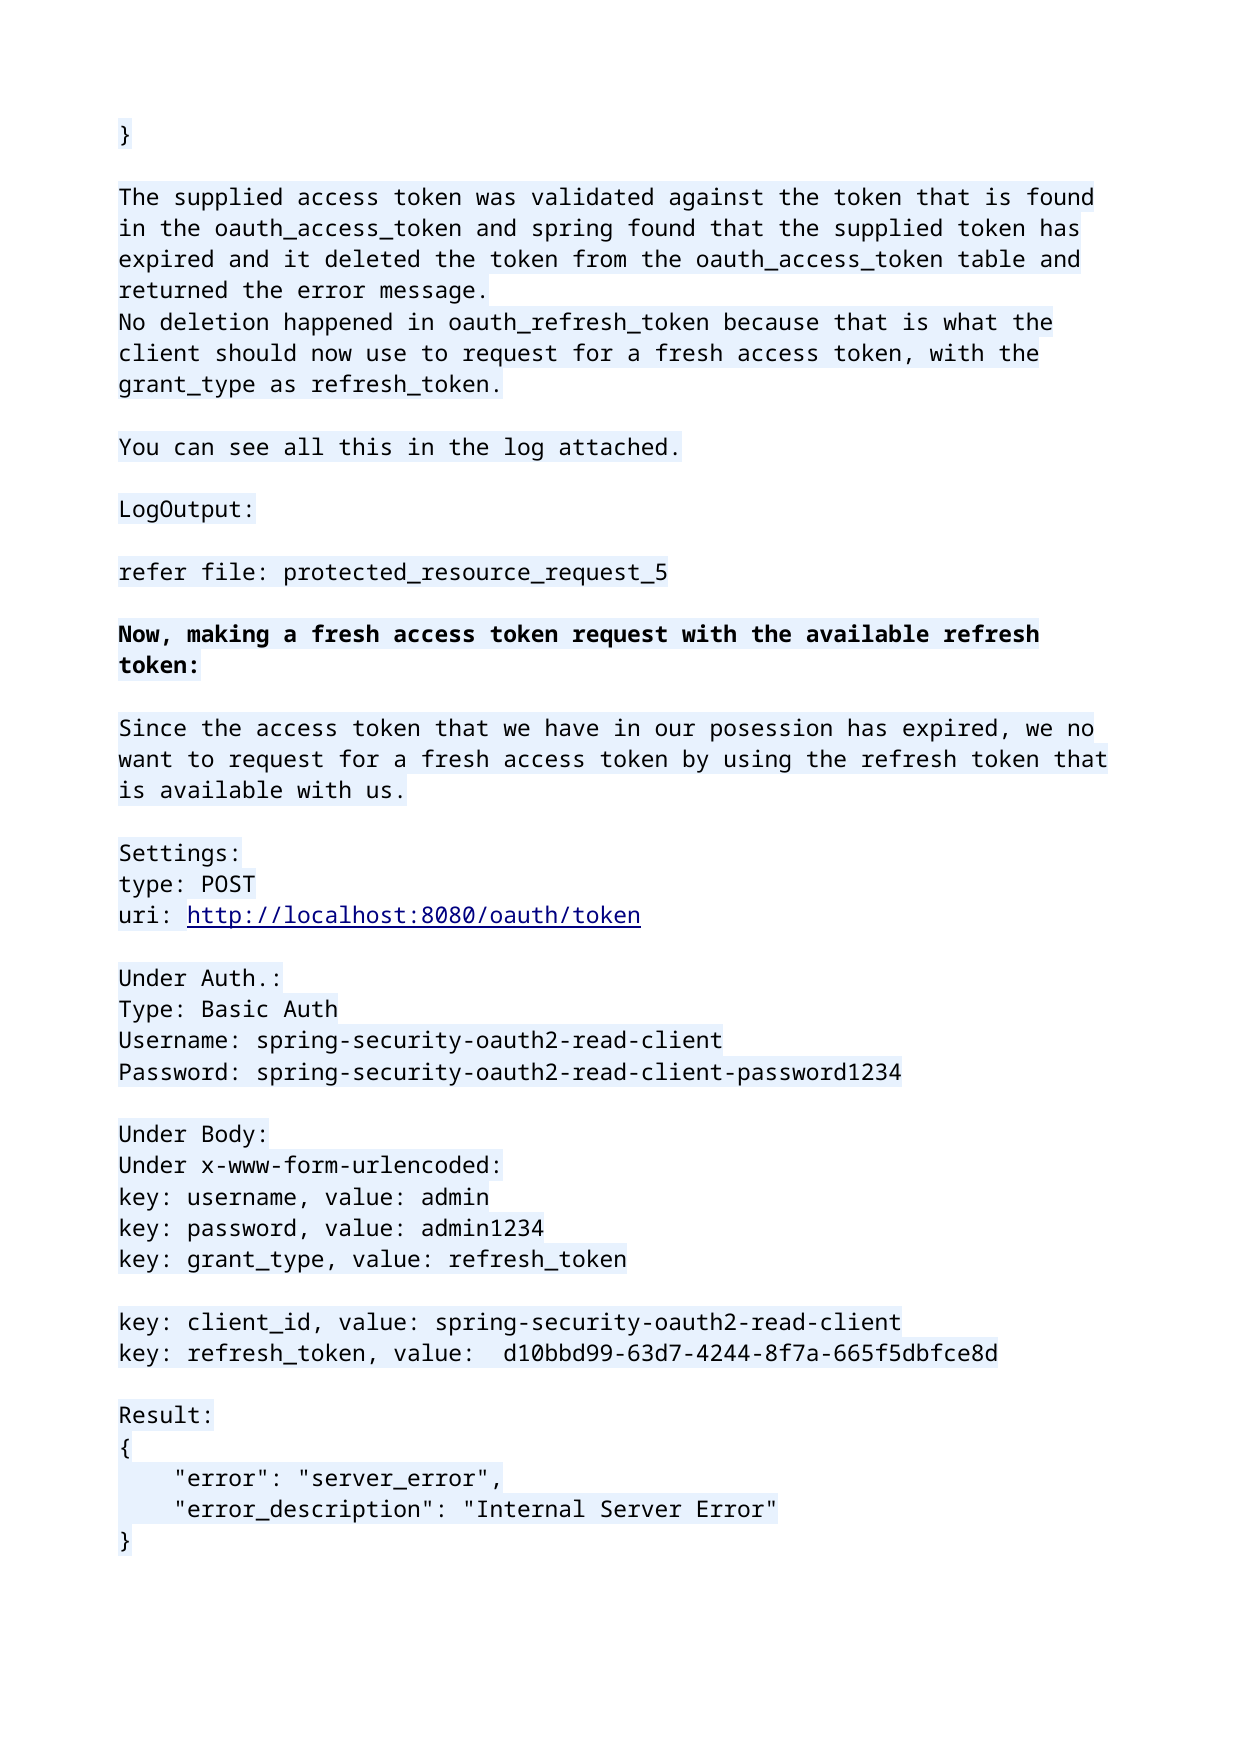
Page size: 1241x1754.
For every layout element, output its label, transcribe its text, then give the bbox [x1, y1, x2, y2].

text The supplied access token was validated against the token that is found in the oauth_access_token and spring found that the supplied token has expired and it deleted the token from the oauth_access_token table and returned the error message. [118, 181, 1122, 306]
text refer file: protected_resource_request_5 [118, 556, 1122, 587]
text Under Body: [118, 1118, 1122, 1149]
text } [118, 118, 1122, 149]
text key: refresh_token, value: d10bbd99-63d7-4244-8f7a-665f5dbfce8d [118, 1337, 1122, 1368]
text key: username, value: admin [118, 1181, 1122, 1212]
text key: client_id, value: spring-security-oauth2-read-client [118, 1306, 1122, 1337]
text key: grant_type, value: refresh_token [118, 1243, 1122, 1274]
text Now, making a fresh access token request with the available refresh token: [118, 618, 1122, 681]
text { [118, 1431, 1122, 1462]
text You can see all this in the log attached. [118, 431, 1122, 462]
text LogOutput: [118, 493, 1122, 524]
text No deletion happened in oauth_refresh_token because that is what the client should now use to request for a fresh access token, with the grant_type as refresh_token. [118, 306, 1122, 399]
text "error": "server_error", [118, 1462, 1122, 1493]
text } [118, 1524, 1122, 1556]
text "error_description": "Internal Server Error" [118, 1493, 1122, 1524]
text Under x-www-form-urlencoded: [118, 1149, 1122, 1181]
text Result: [118, 1399, 1122, 1431]
text Since the access token that we have in our posession has expired, we no want to request for a fresh access token by using the refresh token that is available with us. [118, 712, 1122, 806]
text Under Auth.: [118, 962, 1122, 993]
text type: POST [118, 868, 1122, 899]
text Type: Basic Auth [118, 993, 1122, 1024]
text key: password, value: admin1234 [118, 1212, 1122, 1243]
text Settings: [118, 837, 1122, 868]
text uri: http://localhost:8080/oauth/token [118, 899, 1122, 931]
text Password: spring-security-oauth2-read-client-password1234 [118, 1056, 1122, 1087]
text Username: spring-security-oauth2-read-client [118, 1024, 1122, 1056]
